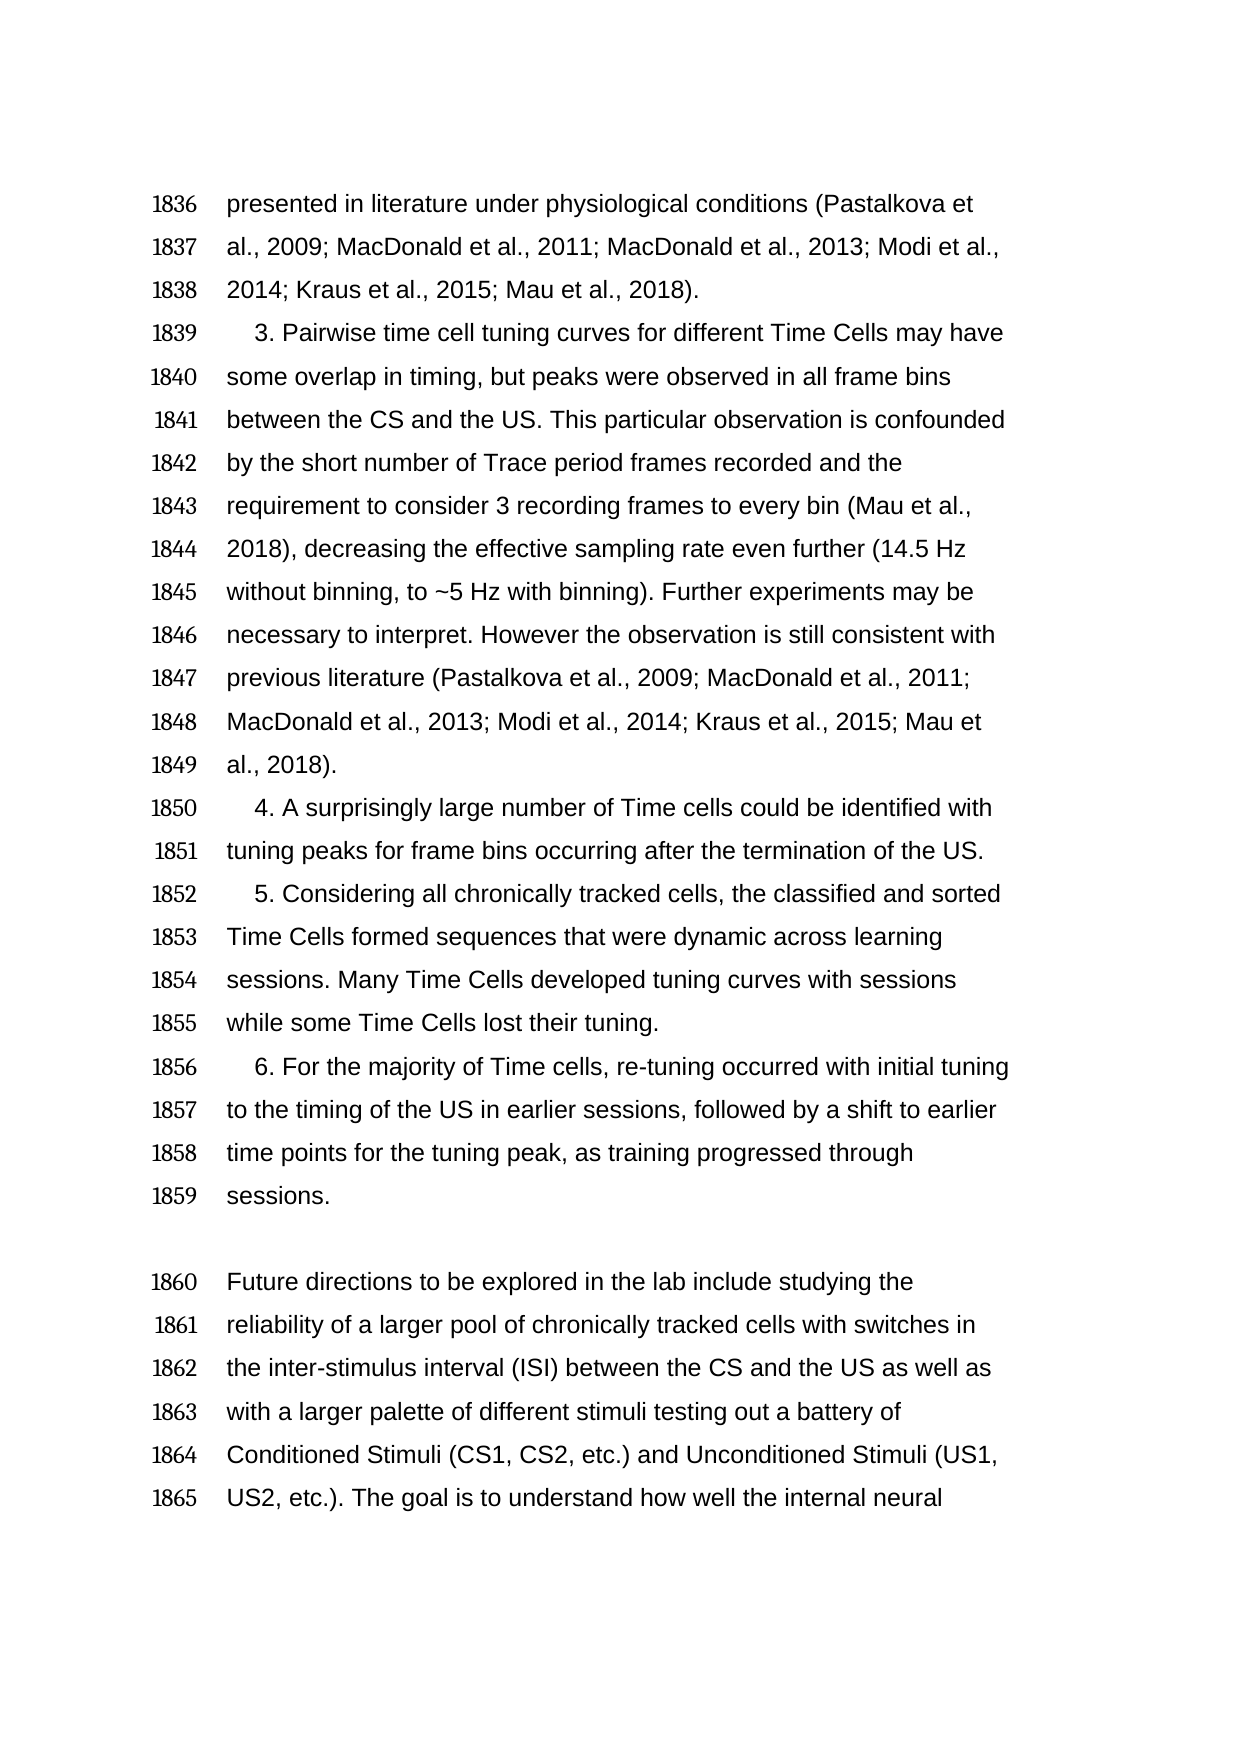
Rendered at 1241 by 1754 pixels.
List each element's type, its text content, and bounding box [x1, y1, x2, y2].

text 3. Pairwise time cell tuning curves for different Time Cells may have some overlap in timing, but peaks were observed in all frame bins between the CS and the US. This particular observation is confounded by the short number of Trace period frames recorded and the requirement to consider 3 recording frames to every bin (Mau et al., 2018), decreasing the effective sampling rate even further (14.5 Hz without binning, to ~5 Hz with binning). Further experiments may be necessary to interpret. However the observation is still consistent with previous literature (Pastalkova et al., 2009; MacDonald et al., 2011; MacDonald et al., 2013; Modi et al., 2014; Kraus et al., 2015; Mau et al., 2018). [226, 318, 1014, 778]
text presented in literature under physiological conditions (Pastalkova et al., 2009; MacDonald et al., 2011; MacDonald et al., 2013; Modi et al., 2014; Kraus et al., 2015; Mau et al., 2018). [226, 189, 1014, 304]
text 6. For the majority of Time cells, re-tuning occurred with initial tuning to the timing of the US in earlier sessions, followed by a shift to earlier time points for the tuning peak, as training progressed through sessions. [226, 1051, 1014, 1209]
text Future directions to be explored in the lab include studying the reliability of a larger pool of chronically tracked cells with switches in the inter-stimulus interval (ISI) between the CS and the US as well as with a larger palette of different stimuli testing out a battery of Conditioned Stimuli (CS1, CS2, etc.) and Unconditioned Stimuli (US1, US2, etc.). The goal is to understand how well the internal neural [226, 1267, 1014, 1511]
text 5. Considering all chronically tracked cells, the classified and sorted Time Cells formed sequences that were dynamic across learning sessions. Many Time Cells developed tuning curves with sessions while some Time Cells lost their tuning. [226, 879, 1014, 1037]
text 4. A surprisingly large number of Time cells could be identified with tuning peaks for frame bins occurring after the termination of the US. [226, 793, 1014, 864]
